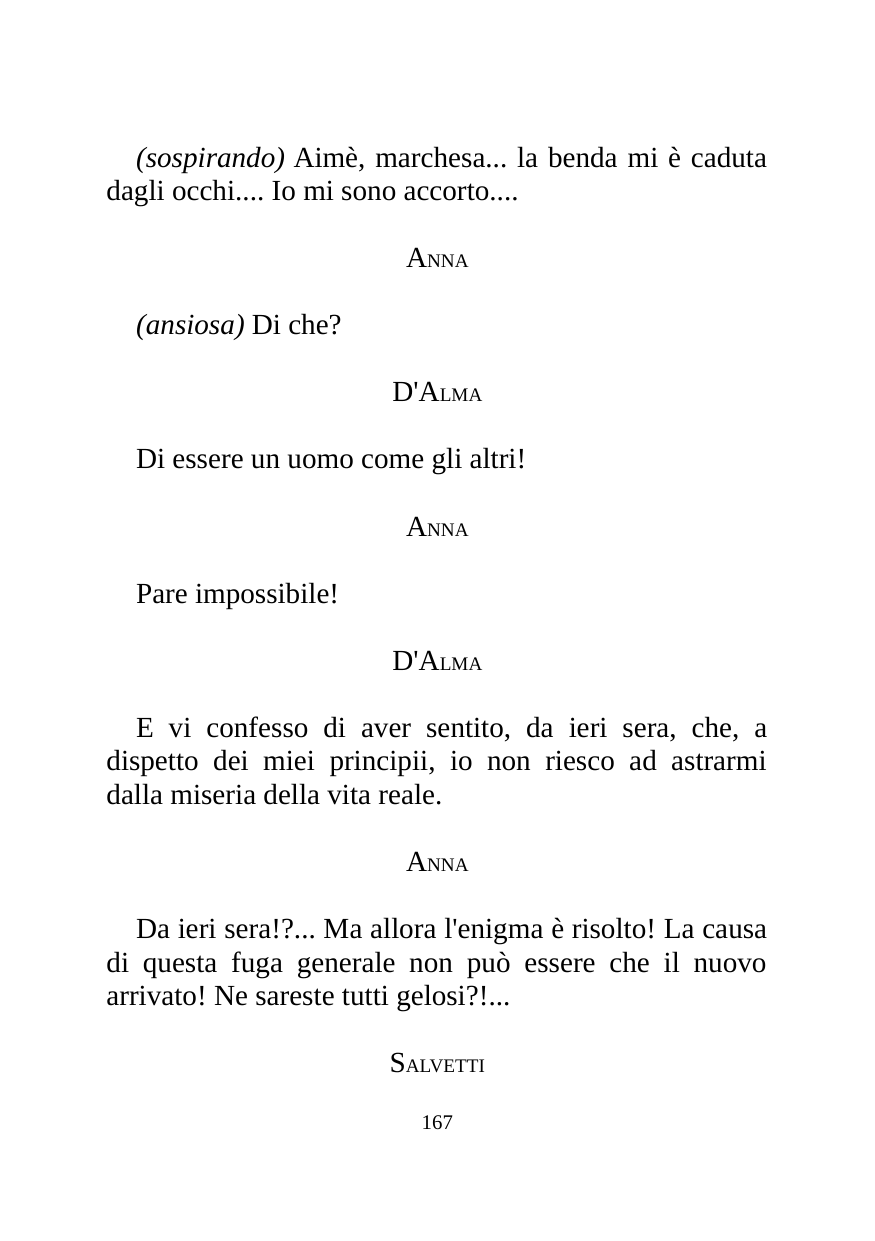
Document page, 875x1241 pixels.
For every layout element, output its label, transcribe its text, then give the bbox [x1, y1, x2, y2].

text (ansiosa) Di che? [106, 307, 768, 341]
text Salvetti [106, 1045, 768, 1079]
text Di essere un uomo come gli altri! [106, 442, 768, 475]
text Anna [106, 240, 768, 274]
text Anna [106, 509, 768, 542]
text (sospirando) Aimè, marchesa... la benda mi è caduta dagli occhi.... Io mi sono accorto.... [106, 140, 768, 207]
text E vi confesso di aver sentito, da ieri sera, che, a dispetto dei miei principii, io non riesco ad astrarmi dalla miseria della vita reale. [106, 710, 768, 811]
text D'Alma [106, 374, 768, 408]
text D'Alma [106, 643, 768, 676]
text Pare impossibile! [106, 576, 768, 609]
text Anna [106, 844, 768, 878]
text Da ieri sera!?... Ma allora l'enigma è risolto! La causa di questa fuga generale non può essere che il nuovo arrivato! Ne sareste tutti gelosi?!... [106, 911, 768, 1012]
